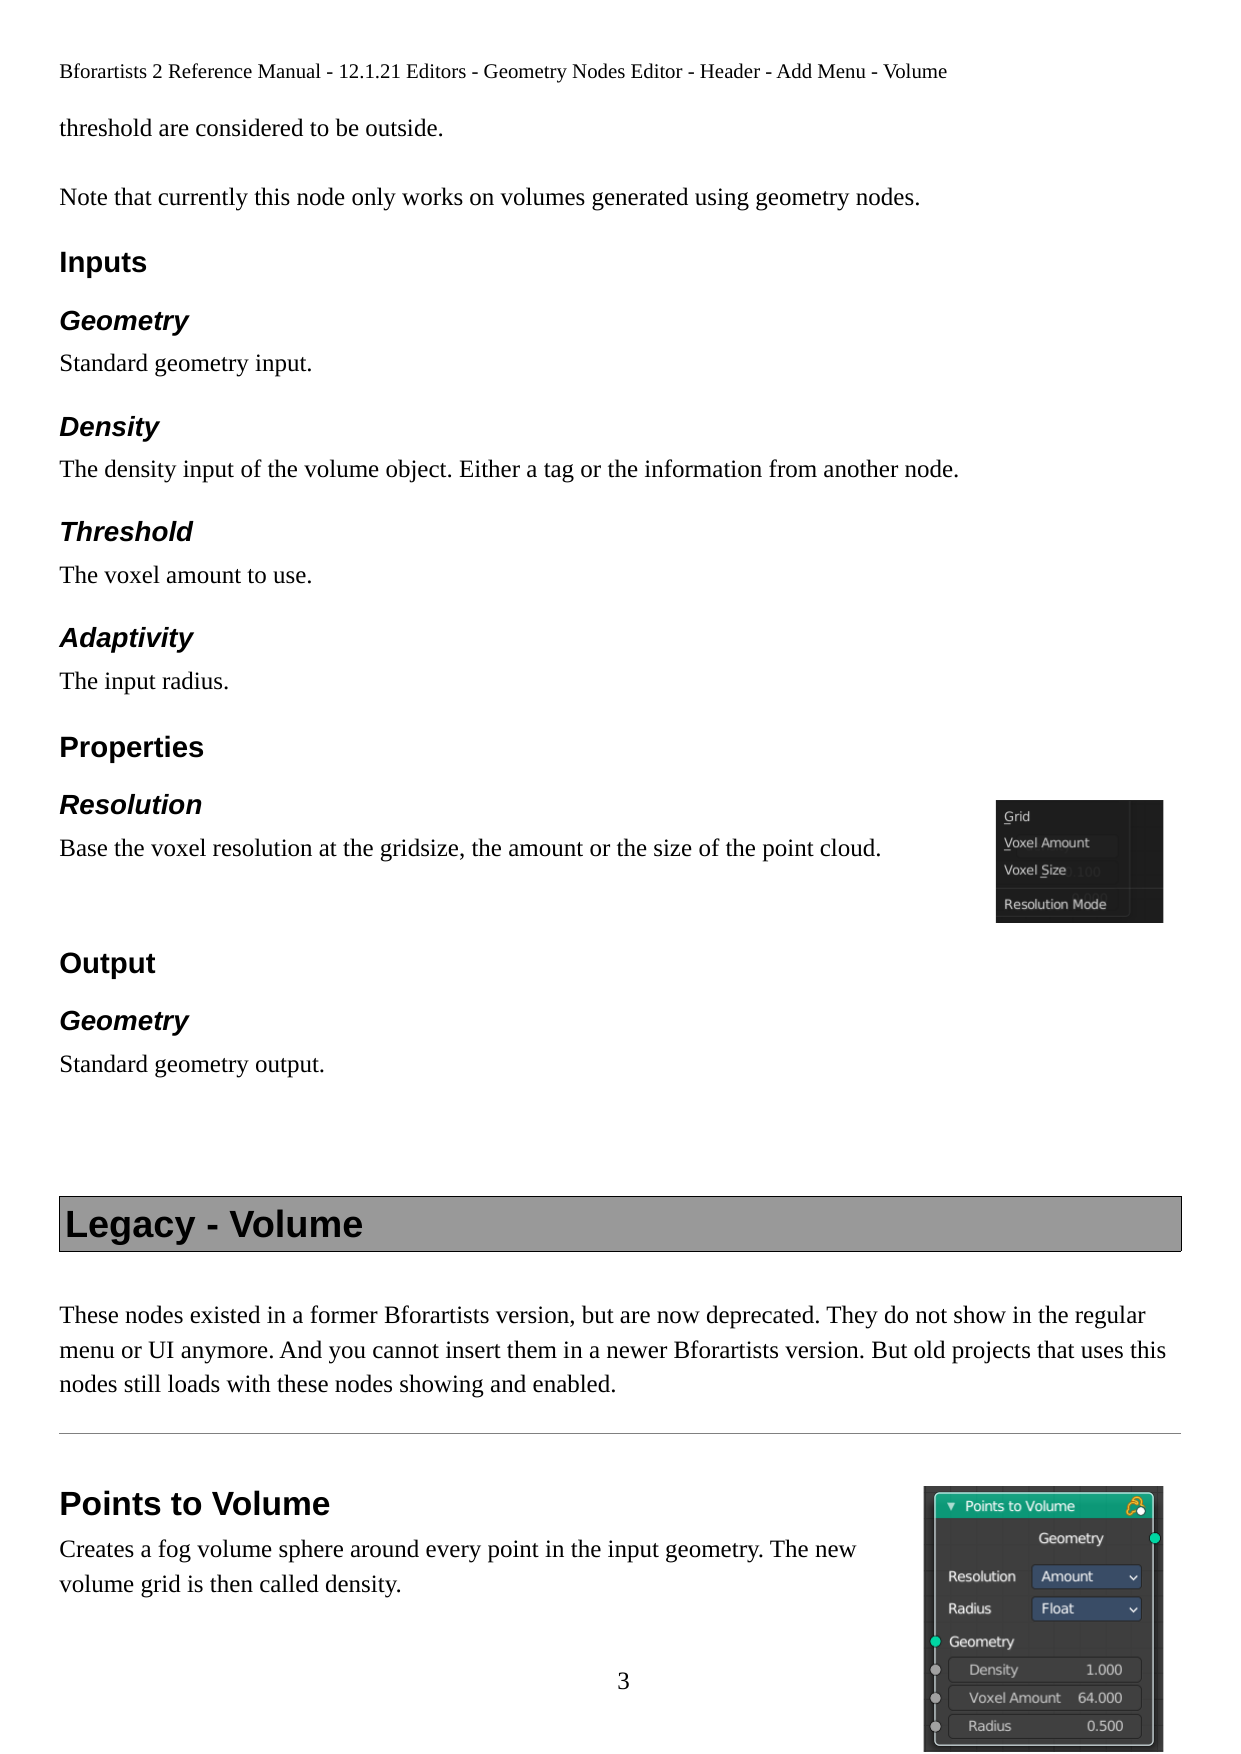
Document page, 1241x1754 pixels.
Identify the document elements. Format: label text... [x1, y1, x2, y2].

text The density input of the volume object. Either a tag or the information from another node. [59, 454, 1181, 483]
text The voxel amount to use. [59, 560, 1181, 589]
text The input radius. [59, 666, 1181, 695]
text threshold are considered to be outside. Note that currently this node only works on volumes generated using geometry nodes. [59, 113, 1181, 210]
subtitle Geometry [59, 1004, 1181, 1036]
subtitle Points to Volume [59, 1483, 1181, 1522]
picture [995, 800, 1164, 923]
subtitle Inputs [59, 245, 1181, 279]
subtitle Adaptivity [59, 622, 1181, 654]
subtitle Output [59, 946, 1181, 979]
subtitle Properties [59, 730, 1181, 763]
subtitle Threshold [59, 516, 1181, 548]
subtitle Geometry [59, 304, 1181, 336]
text These nodes existed in a former Bforartists version, but are now deprecated. They do not show in the regular menu or UI anymore. And you cannot insert them in a newer Bforartists version. But old projects that uses this nodes still loads with these nodes showing and enabled. [59, 1300, 1181, 1398]
table_header Legacy - Volume [60, 1197, 1181, 1251]
subtitle Resolution [59, 788, 1181, 820]
picture [923, 1486, 1164, 1752]
text Base the voxel resolution at the gridsize, the amount or the size of the point cloud. [59, 833, 995, 862]
text Standard geometry input. [59, 348, 1181, 377]
text Creates a fog volume sphere around every point in the input geometry. The new volume grid is then called density. [59, 1534, 923, 1598]
text Standard geometry output. [59, 1049, 1181, 1077]
subtitle Density [59, 410, 1181, 442]
